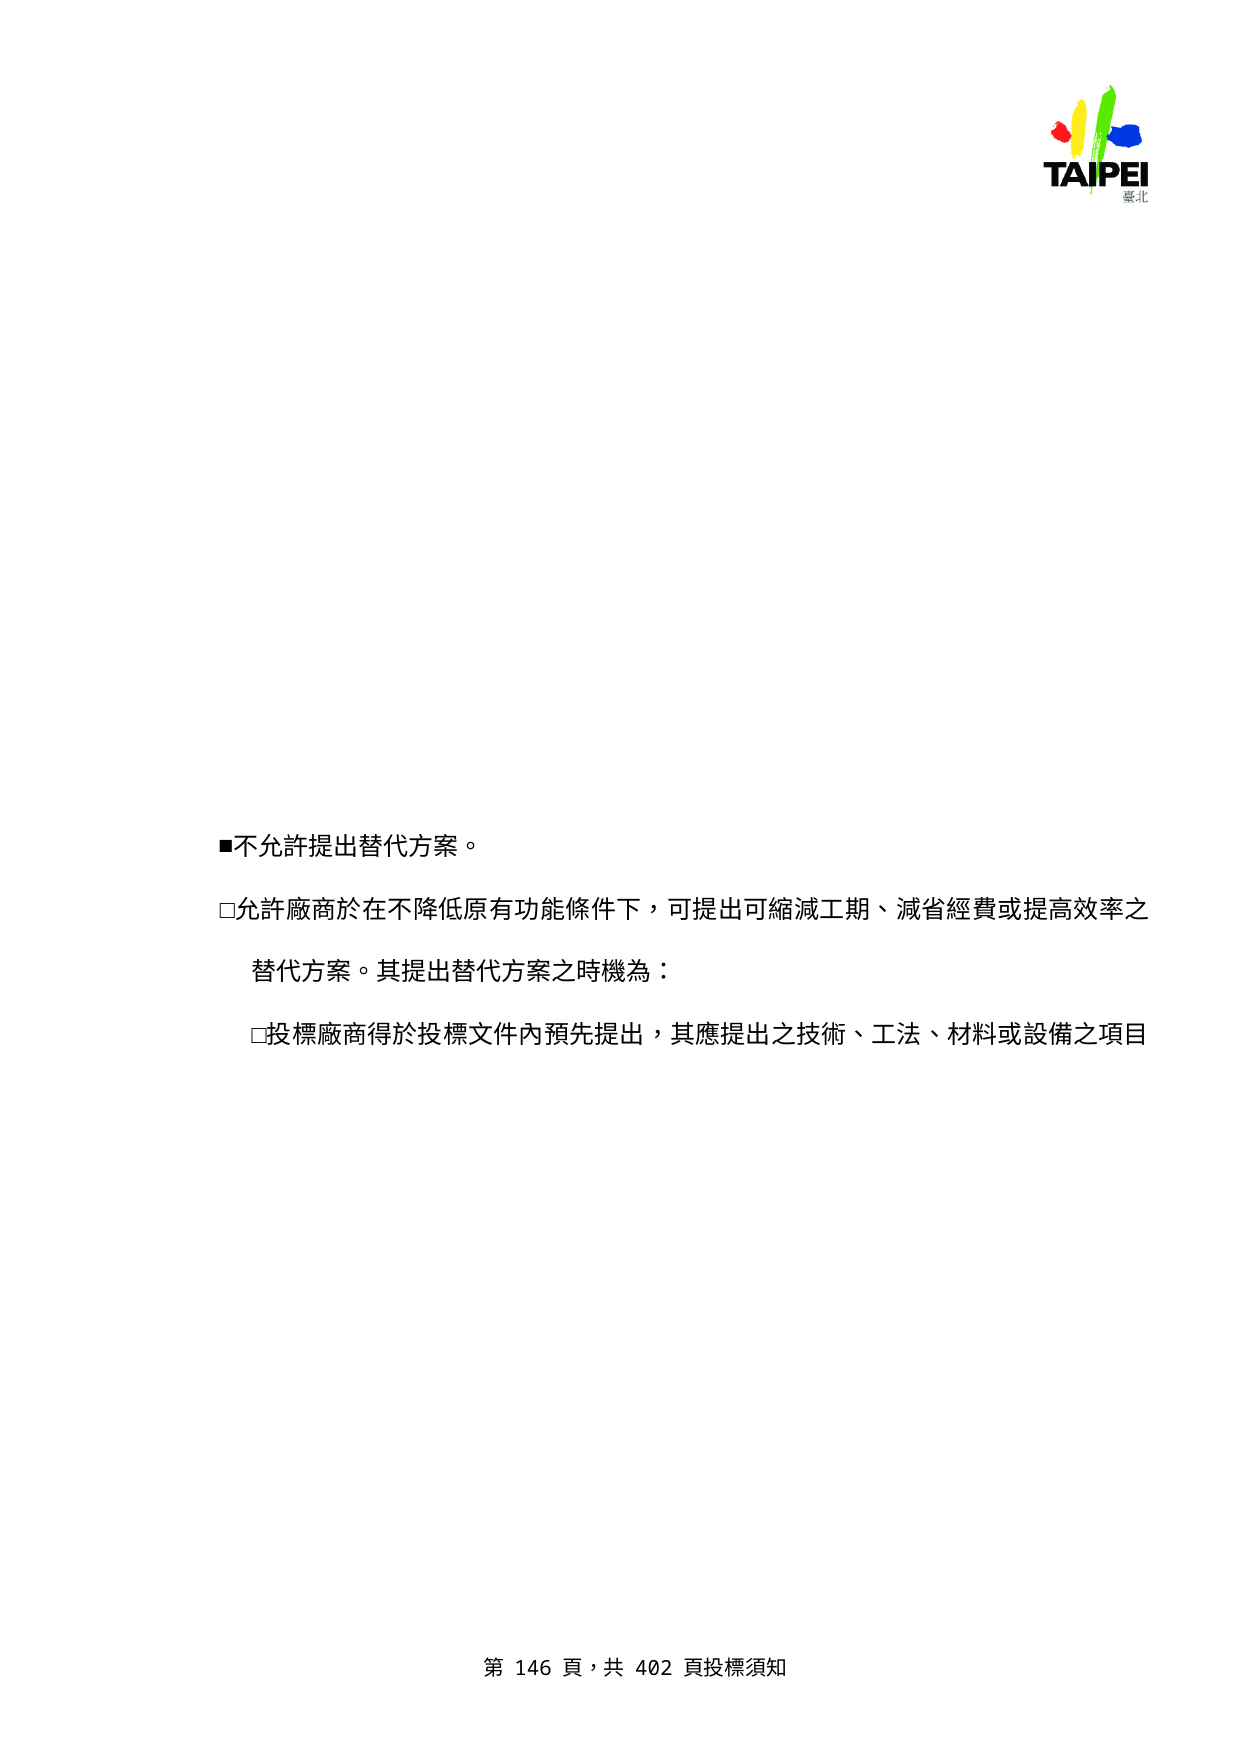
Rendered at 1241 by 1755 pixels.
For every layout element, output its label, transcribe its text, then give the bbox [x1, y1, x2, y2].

text ■不允許提出替代方案。 [218, 803, 1152, 866]
text □允許廠商於在不降低原有功能條件下，可提出可縮減工期、減省經費或提高效率之替代方案。其提出替代方案之時機為： [219, 866, 1152, 991]
text □投標廠商得於投標文件內預先提出，其應提出之技術、工法、材料或設備之項目 [251, 991, 1152, 1053]
